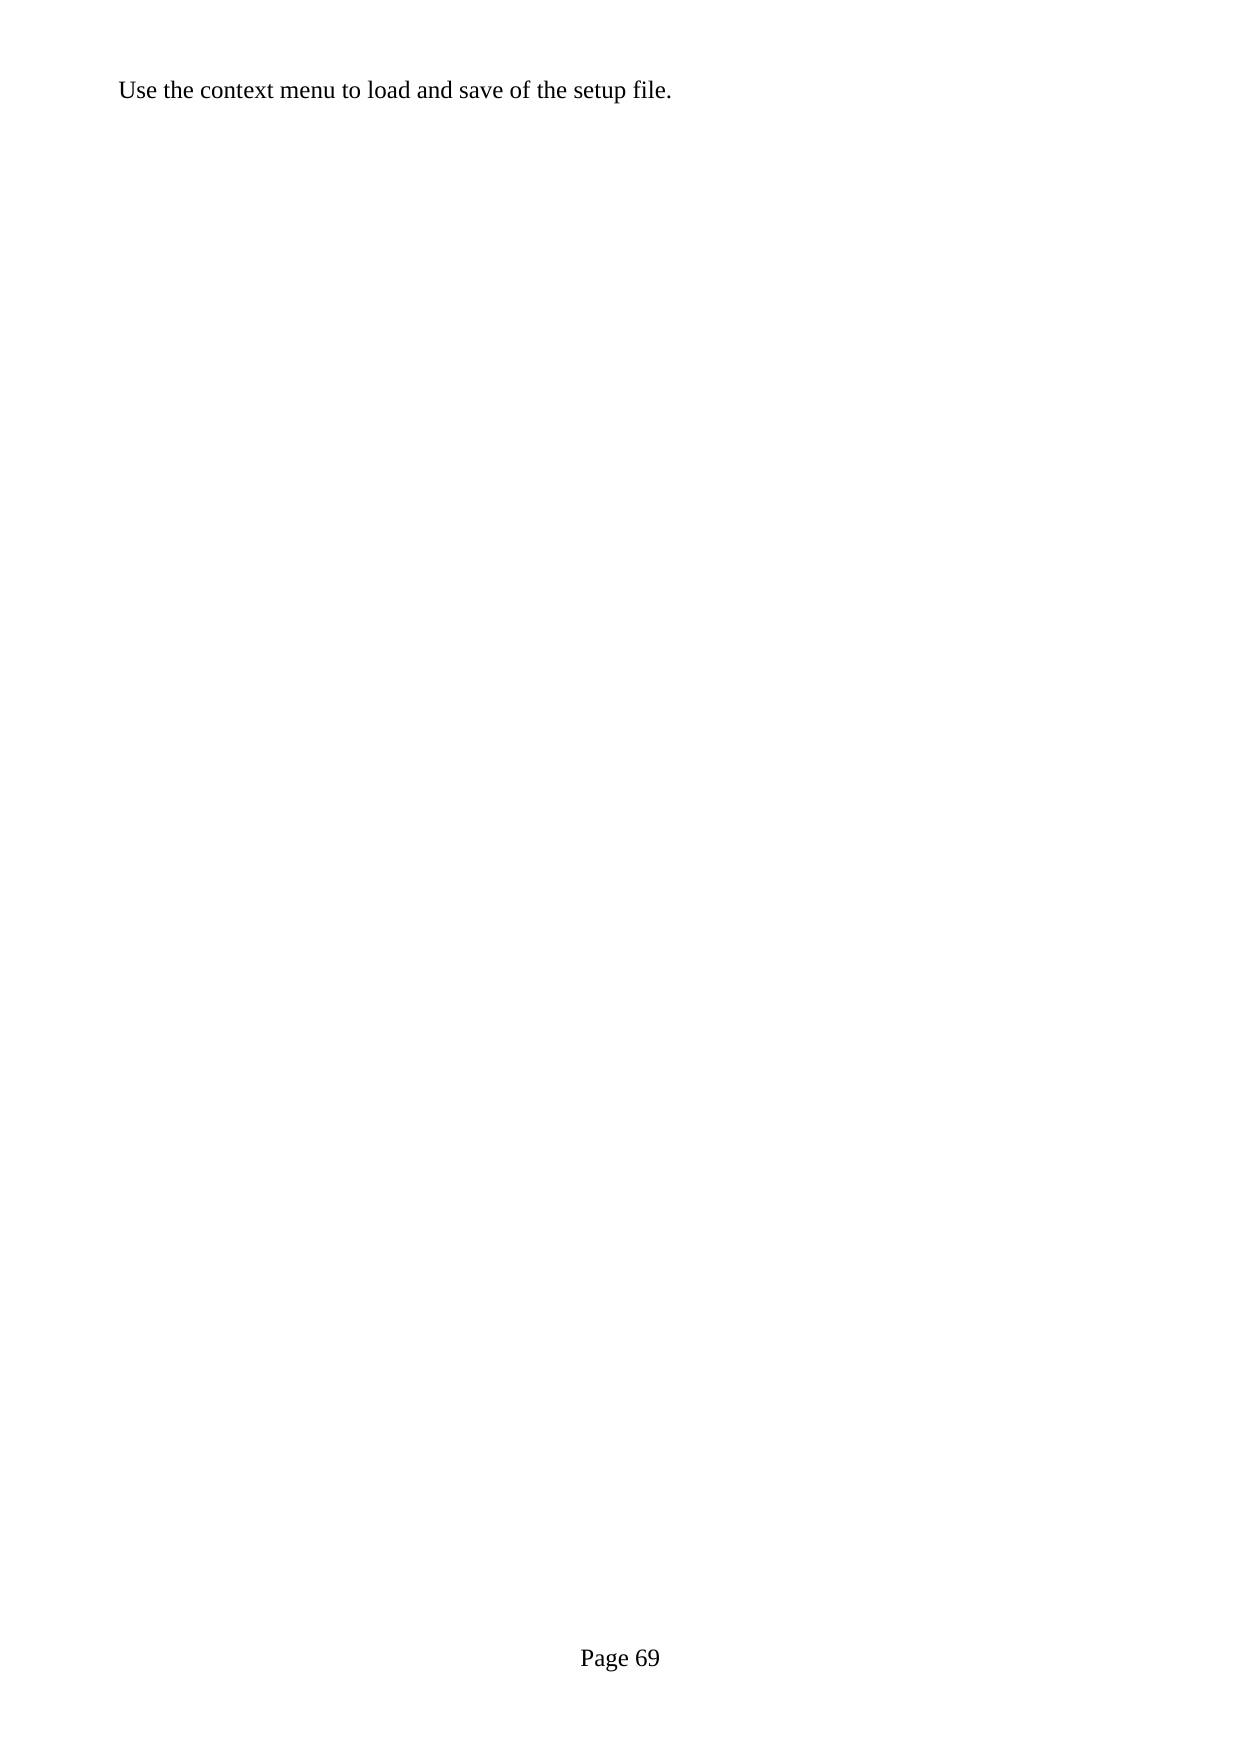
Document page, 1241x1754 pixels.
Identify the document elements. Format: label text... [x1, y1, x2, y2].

text Use the context menu to load and save of the setup file. [118, 75, 1122, 104]
